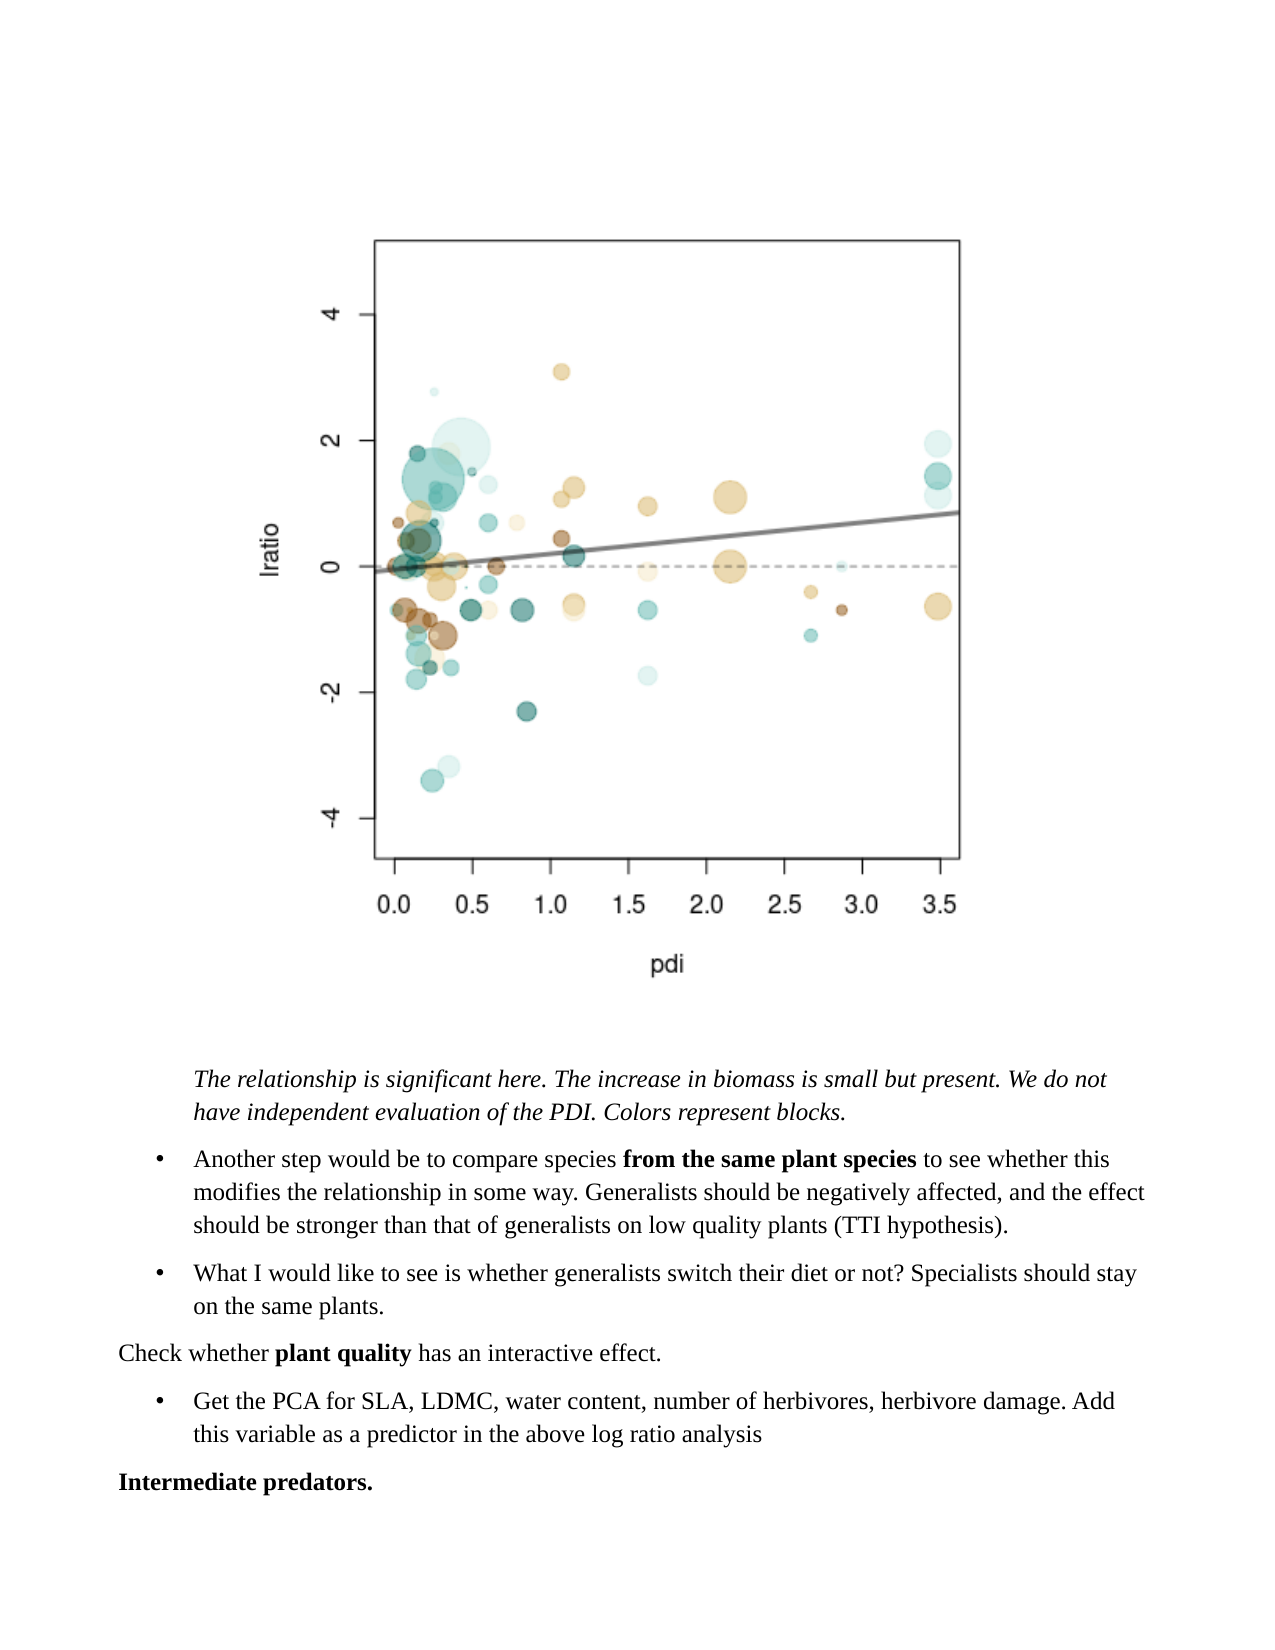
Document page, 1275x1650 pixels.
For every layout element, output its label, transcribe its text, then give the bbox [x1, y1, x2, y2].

picture [252, 118, 1023, 1012]
list Get the PCA for SLA, LDMC, water content, number of herbivores, herbivore damage. Add this variable as a predictor in the above log ratio analysis [156, 1386, 1157, 1448]
text Intermediate predators. [118, 1467, 1157, 1496]
list The relationship is significant here. The increase in biomass is small but present. We do not have independent evaluation of the PDI. Colors represent blocks. [156, 1064, 1157, 1125]
list Another step would be to compare species from the same plant species to see whether this modifies the relationship in some way. Generalists should be negatively affected, and the effect should be stronger than that of generalists on low quality plants (TTI hypothesis). [156, 1144, 1157, 1239]
text Check whether plant quality has an interactive effect. [118, 1338, 1157, 1367]
list What I would like to see is whether generalists switch their diet or not? Specialists should stay on the same plants. [156, 1258, 1157, 1320]
